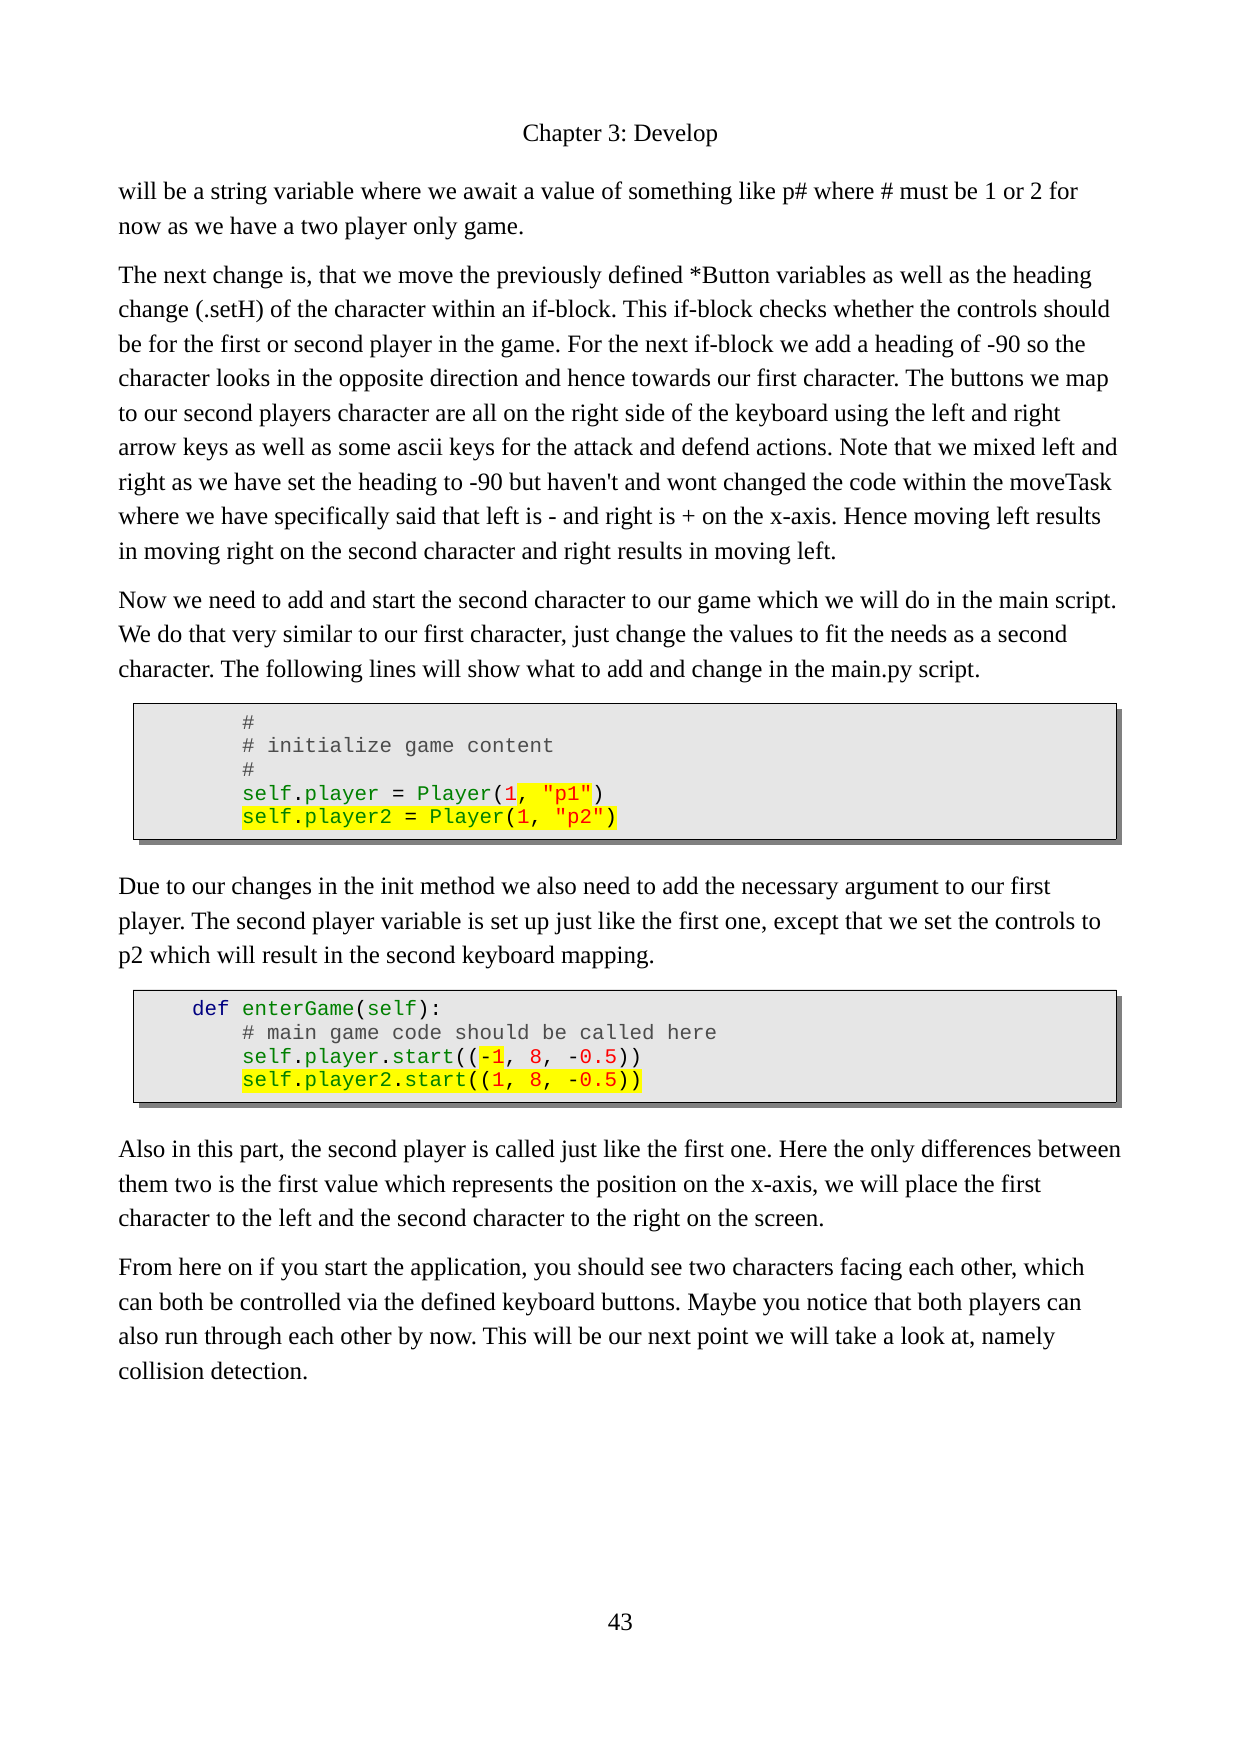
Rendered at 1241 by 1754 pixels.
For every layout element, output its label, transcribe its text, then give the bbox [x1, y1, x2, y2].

text self.player = Player(1, "p1") [134, 774, 1116, 797]
text The next change is, that we move the previously defined *Button variables as well as the heading change (.setH) of the character within an if-block. This if-block checks whether the controls should be for the first or second player in the game. For the next if-block we add a heading of -90 so the character looks in the opposite direction and hence towards our first character. The buttons we map to our second players character are all on the right side of the keyboard using the left and right arrow keys as well as some ascii keys for the attack and defend actions. Note that we mixed left and right as we have set the heading to -90 but haven't and wont changed the code within the moveTask where we have specifically said that left is - and right is + on the x-axis. Hence moving left results in moving right on the second character and right results in moving left. [118, 260, 1122, 564]
text # initialize game content [134, 726, 1116, 750]
text # main game code should be called here [134, 1013, 1116, 1037]
text From here on if you start the application, you should see two characters facing each other, which can both be controlled via the defined keyboard buttons. Maybe you notice that both players can also run through each other by now. This will be our next point we will take a look at, namely collision detection. [118, 1252, 1122, 1385]
text will be a string variable where we await a value of something like p# where # must be 1 or 2 for now as we have a two player only game. [118, 176, 1122, 239]
text self.player2 = Player(1, "p2") [134, 797, 1116, 839]
text Now we need to add and start the second character to our game which we will do in the main script. We do that very similar to our first character, just change the values to fit the needs as a second character. The following lines will show what to add and change in the main.py script. [118, 585, 1122, 682]
text # [134, 704, 1116, 726]
text Also in this part, the second player is called just like the first one. Here the only differences between them two is the first value which represents the position on the x-axis, we will place the first character to the left and the second character to the right on the screen. [118, 1134, 1122, 1232]
text def enterGame(self): [134, 991, 1116, 1013]
text self.player.start((-1, 8, -0.5)) [134, 1037, 1116, 1060]
text self.player2.start((1, 8, -0.5)) [134, 1060, 1116, 1102]
text Due to our changes in the init method we also need to add the necessary argument to our first player. The second player variable is set up just like the first one, except that we set the controls to p2 which will result in the second keyboard mapping. [118, 871, 1122, 969]
text # [134, 750, 1116, 774]
